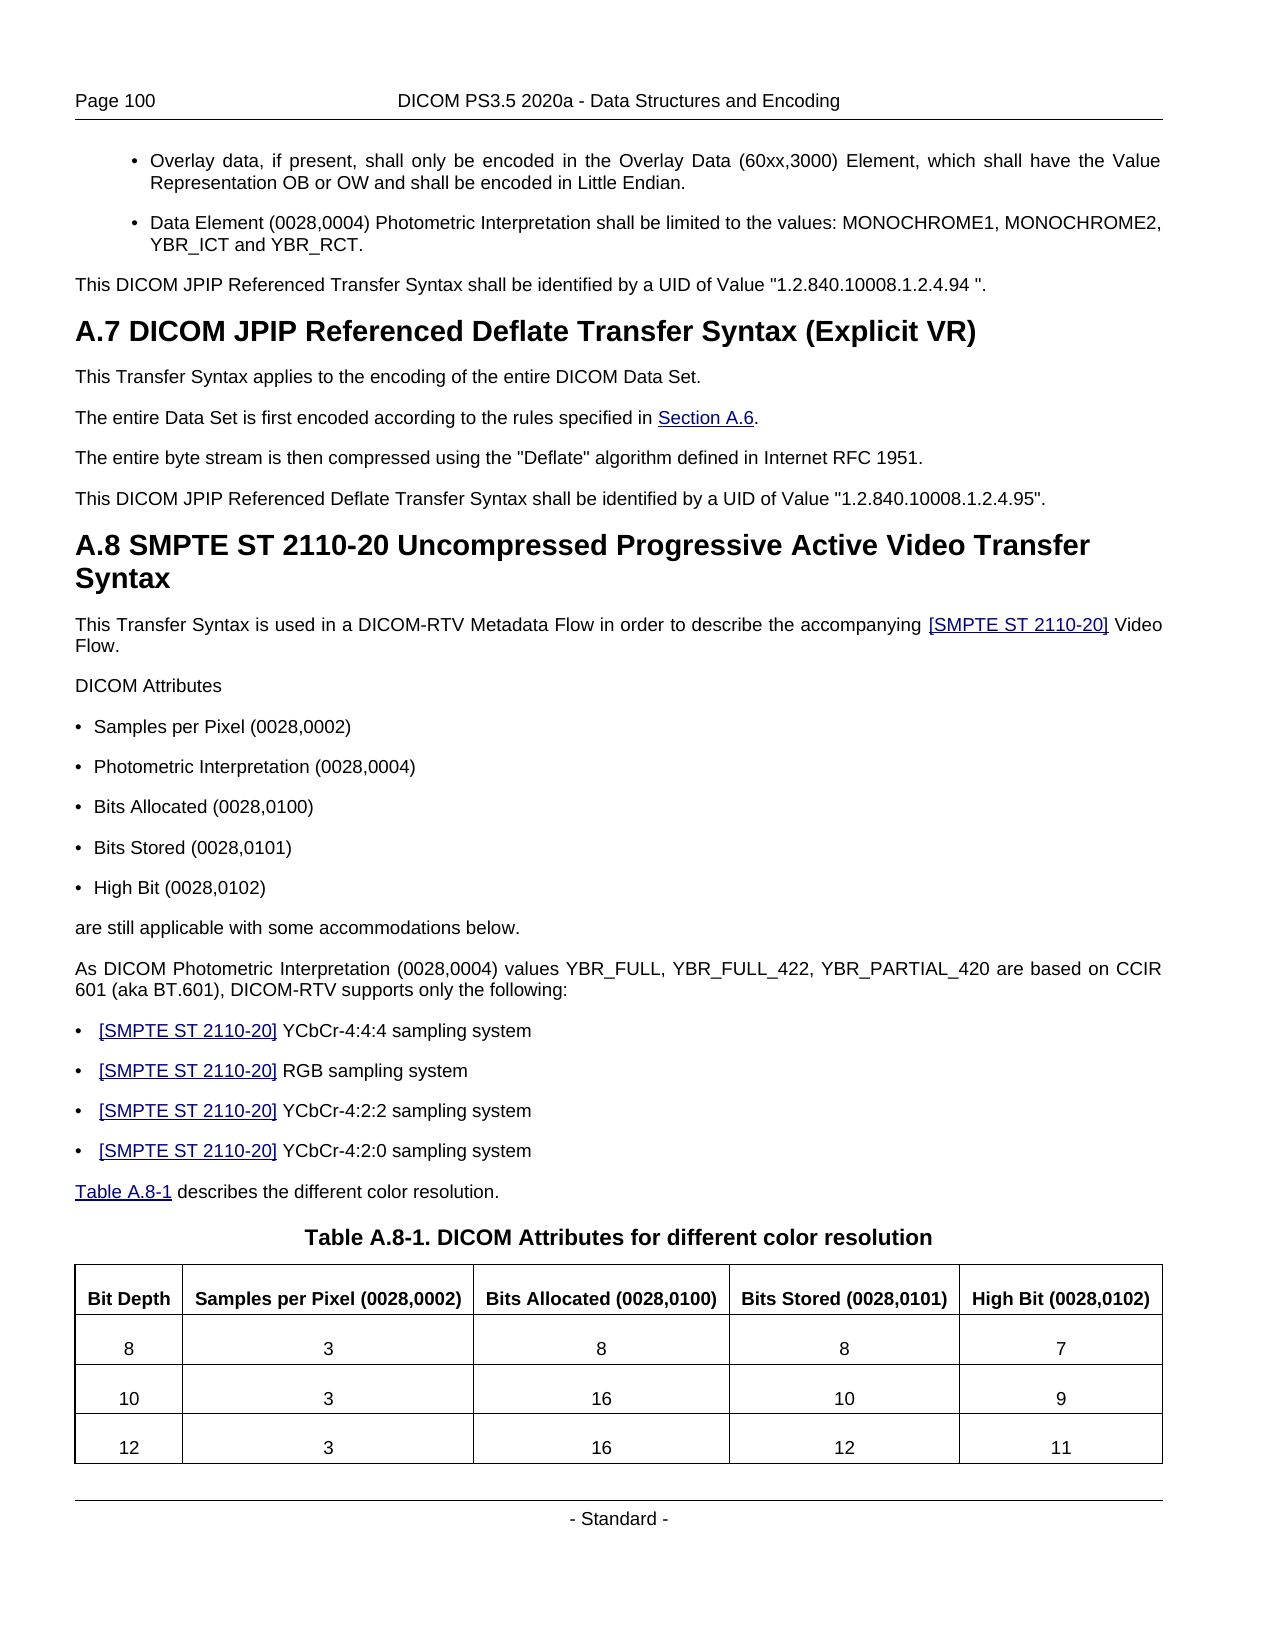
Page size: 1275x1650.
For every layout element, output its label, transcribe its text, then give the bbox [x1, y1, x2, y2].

table_header High Bit (0028,0102) [960, 1265, 1162, 1314]
table_cell 12 [730, 1414, 959, 1463]
text The entire Data Set is first encoded according to the rules specified in Section A.6. [75, 407, 1162, 428]
table_cell 7 [960, 1315, 1162, 1363]
text A.8 SMPTE ST 2110-20 Uncompressed Progressive Active Video Transfer Syntax [75, 528, 1162, 595]
table_cell 16 [474, 1365, 729, 1413]
text • [SMPTE ST 2110-20] YCbCr-4:4:4 sampling system [75, 1019, 1162, 1041]
table_cell 3 [183, 1365, 473, 1413]
text A.7 DICOM JPIP Referenced Deflate Transfer Syntax (Explicit VR) [75, 314, 1162, 348]
text As DICOM Photometric Interpretation (0028,0004) values YBR_FULL, YBR_FULL_422, YBR_PARTIAL_420 are based on CCIR 601 (aka BT.601), DICOM-RTV supports only the following: [75, 957, 1162, 1001]
text • [SMPTE ST 2110-20] YCbCr-4:2:0 sampling system [75, 1140, 1162, 1162]
text • [SMPTE ST 2110-20] YCbCr-4:2:2 sampling system [75, 1100, 1162, 1122]
table_cell 10 [730, 1365, 959, 1413]
text • High Bit (0028,0102) [75, 877, 1162, 898]
table_header Bits Stored (0028,0101) [730, 1265, 959, 1314]
table_header Bit Depth [76, 1265, 182, 1314]
table_cell 8 [730, 1315, 959, 1363]
text • Overlay data, if present, shall only be encoded in the Overlay Data (60xx,3000) Element, which shall have the Value Representation OB or OW and shall be encoded in Little Endian. [131, 150, 1162, 193]
text • Samples per Pixel (0028,0002) [75, 716, 1162, 737]
text • Photometric Interpretation (0028,0004) [75, 756, 1162, 777]
text Table A.8-1 describes the different color resolution. [75, 1181, 1162, 1202]
text • Bits Allocated (0028,0100) [75, 796, 1162, 818]
table_cell 3 [183, 1315, 473, 1363]
text DICOM Attributes [75, 675, 1162, 697]
text Table A.8-1. DICOM Attributes for different color resolution [75, 1225, 1162, 1251]
text • [SMPTE ST 2110-20] RGB sampling system [75, 1060, 1162, 1081]
text • Data Element (0028,0004) Photometric Interpretation shall be limited to the values: MONOCHROME1, MONOCHROME2, YBR_ICT and YBR_RCT. [131, 212, 1162, 255]
table_cell 12 [76, 1414, 182, 1463]
table_cell 9 [960, 1365, 1162, 1413]
table_cell 11 [960, 1414, 1162, 1463]
table_cell 16 [474, 1414, 729, 1463]
text • Bits Stored (0028,0101) [75, 837, 1162, 858]
table_cell 8 [474, 1315, 729, 1363]
table_cell 3 [183, 1414, 473, 1463]
table_header Bits Allocated (0028,0100) [474, 1265, 729, 1314]
text This DICOM JPIP Referenced Deflate Transfer Syntax shall be identified by a UID of Value "1.2.840.10008.1.2.4.95". [75, 487, 1162, 509]
text This Transfer Syntax applies to the encoding of the entire DICOM Data Set. [75, 366, 1162, 388]
text This DICOM JPIP Referenced Transfer Syntax shall be identified by a UID of Value "1.2.840.10008.1.2.4.94 ". [75, 274, 1162, 295]
table_cell 10 [76, 1365, 182, 1413]
table_header Samples per Pixel (0028,0002) [183, 1265, 473, 1314]
text are still applicable with some accommodations below. [75, 917, 1162, 939]
table_cell 8 [76, 1315, 182, 1363]
text This Transfer Syntax is used in a DICOM-RTV Metadata Flow in order to describe the accompanying [SMPTE ST 2110-20] Video Flow. [75, 613, 1162, 657]
text The entire byte stream is then compressed using the "Deflate" algorithm defined in Internet RFC 1951. [75, 447, 1162, 468]
